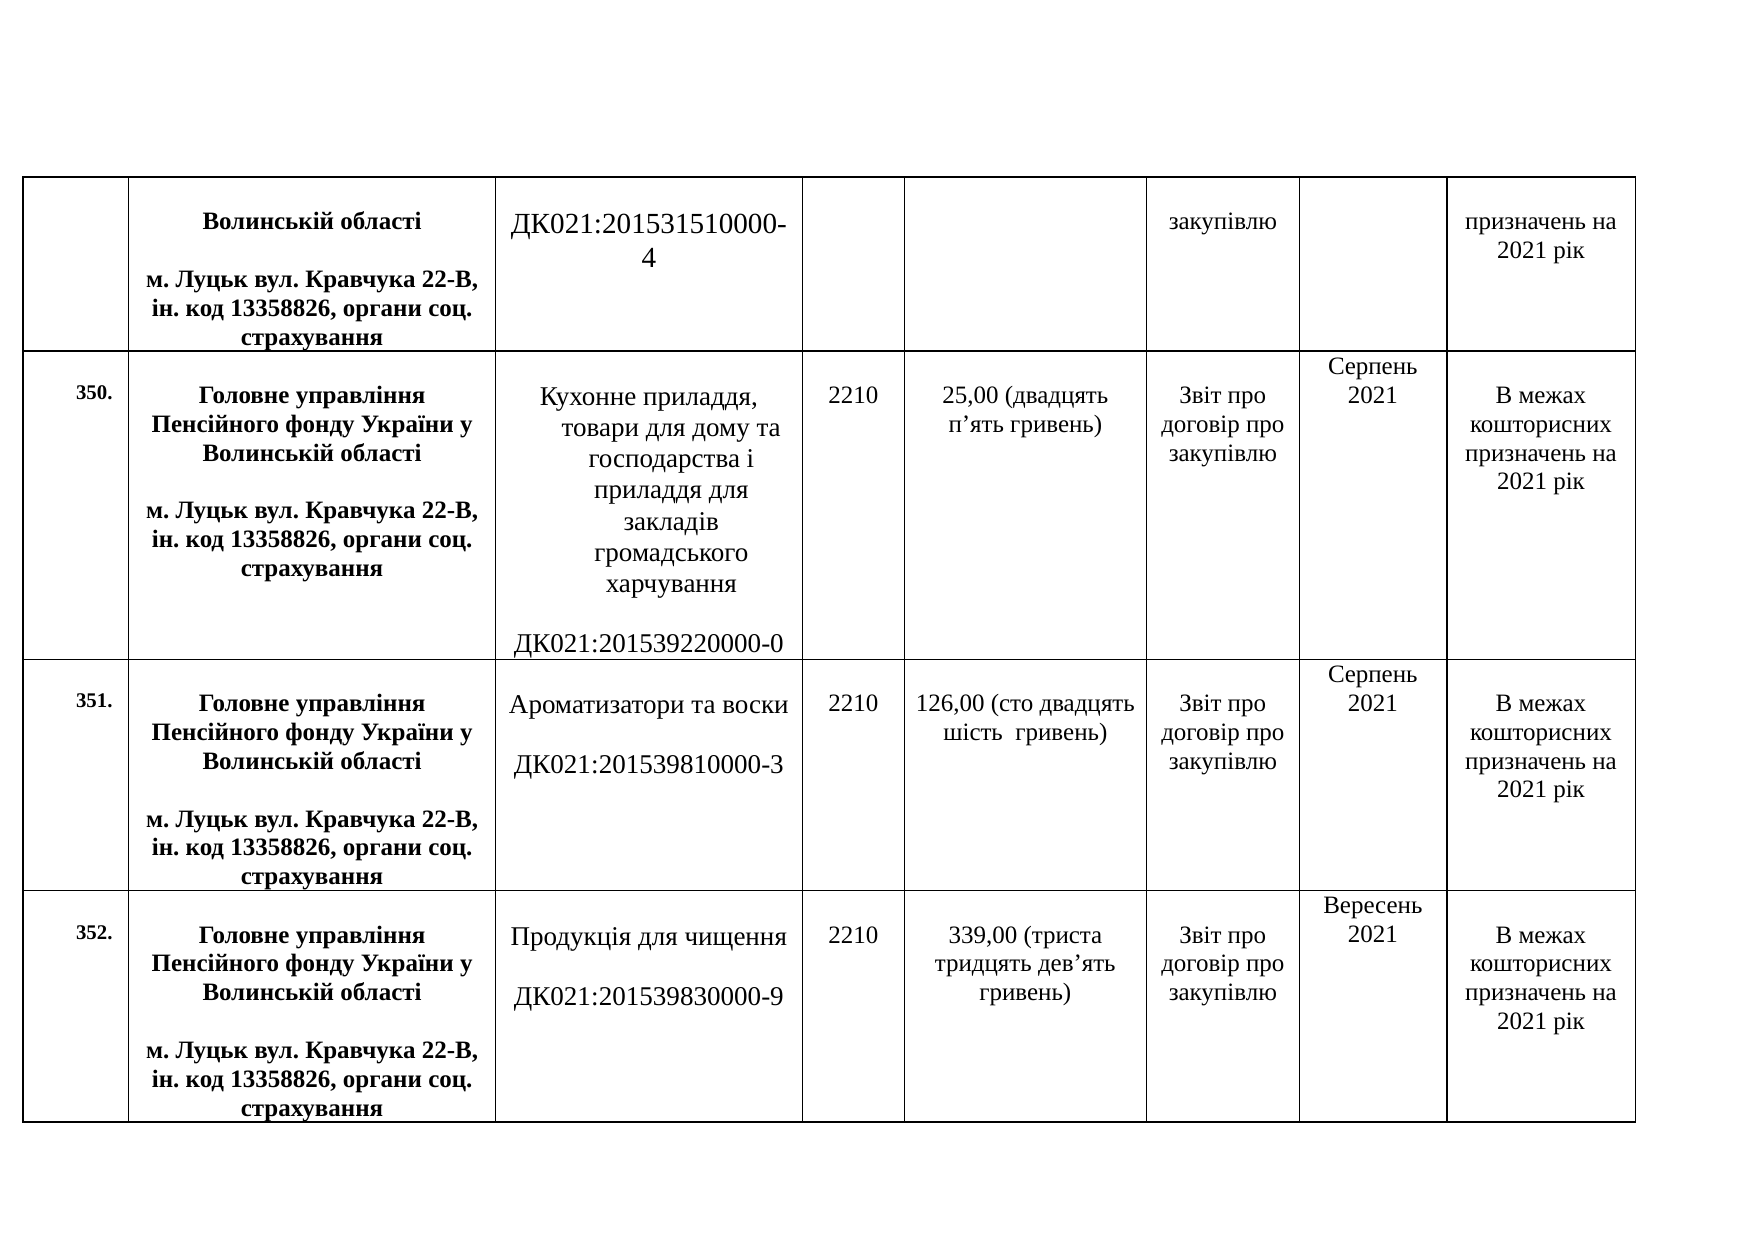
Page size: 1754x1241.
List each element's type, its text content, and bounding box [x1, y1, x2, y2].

table_cell Звіт про договір про закупівлю [1147, 891, 1299, 1121]
table_cell 2210 [803, 660, 904, 890]
table_cell 2210 [803, 352, 904, 658]
table_cell Вересень 2021 [1300, 891, 1446, 1121]
table_cell призначень на 2021 рік [1448, 178, 1635, 350]
table_cell [24, 660, 128, 890]
table_cell [24, 891, 128, 1121]
table_cell Продукція для чищення ДК021:201539830000-9 [496, 891, 802, 1121]
table_cell [24, 352, 128, 658]
table_cell Головне управління Пенсійного фонду України у Волинській області м. Луцьк вул. Кравчука 22-В, ін. код 13358826, органи соц. страхування [129, 352, 495, 658]
table_cell 339,00 (триста тридцять дев’ять гривень) [905, 891, 1146, 1121]
table_cell [803, 178, 904, 350]
table_cell 2210 [803, 891, 904, 1121]
table_cell 126,00 (сто двадцять шість гривень) [905, 660, 1146, 890]
table_cell Волинській області м. Луцьк вул. Кравчука 22-В, ін. код 13358826, органи соц. страхування [129, 178, 495, 350]
table_cell Кухонне приладдя, товари для дому та господарства і приладдя для закладів громадського харчування ДК021:201539220000-0 [496, 352, 802, 658]
table_cell [905, 178, 1146, 350]
table_cell [1300, 178, 1446, 350]
table_cell В межах кошторисних призначень на 2021 рік [1448, 660, 1635, 890]
table_cell Звіт про договір про закупівлю [1147, 352, 1299, 658]
table_cell Cерпень 2021 [1300, 660, 1446, 890]
table_cell 25,00 (двадцять п’ять гривень) [905, 352, 1146, 658]
table_cell Звіт про договір про закупівлю [1147, 660, 1299, 890]
table_cell [24, 178, 128, 350]
table_cell В межах кошторисних призначень на 2021 рік [1448, 352, 1635, 658]
table_cell Ароматизатори та воски ДК021:201539810000-3 [496, 660, 802, 890]
table_cell Cерпень 2021 [1300, 352, 1446, 658]
table_cell закупівлю [1147, 178, 1299, 350]
table_cell Головне управління Пенсійного фонду України у Волинській області м. Луцьк вул. Кравчука 22-В, ін. код 13358826, органи соц. страхування [129, 891, 495, 1121]
table_cell В межах кошторисних призначень на 2021 рік [1448, 891, 1635, 1121]
table_cell ДК021:201531510000-4 [496, 178, 802, 350]
table_cell Головне управління Пенсійного фонду України у Волинській області м. Луцьк вул. Кравчука 22-В, ін. код 13358826, органи соц. страхування [129, 660, 495, 890]
